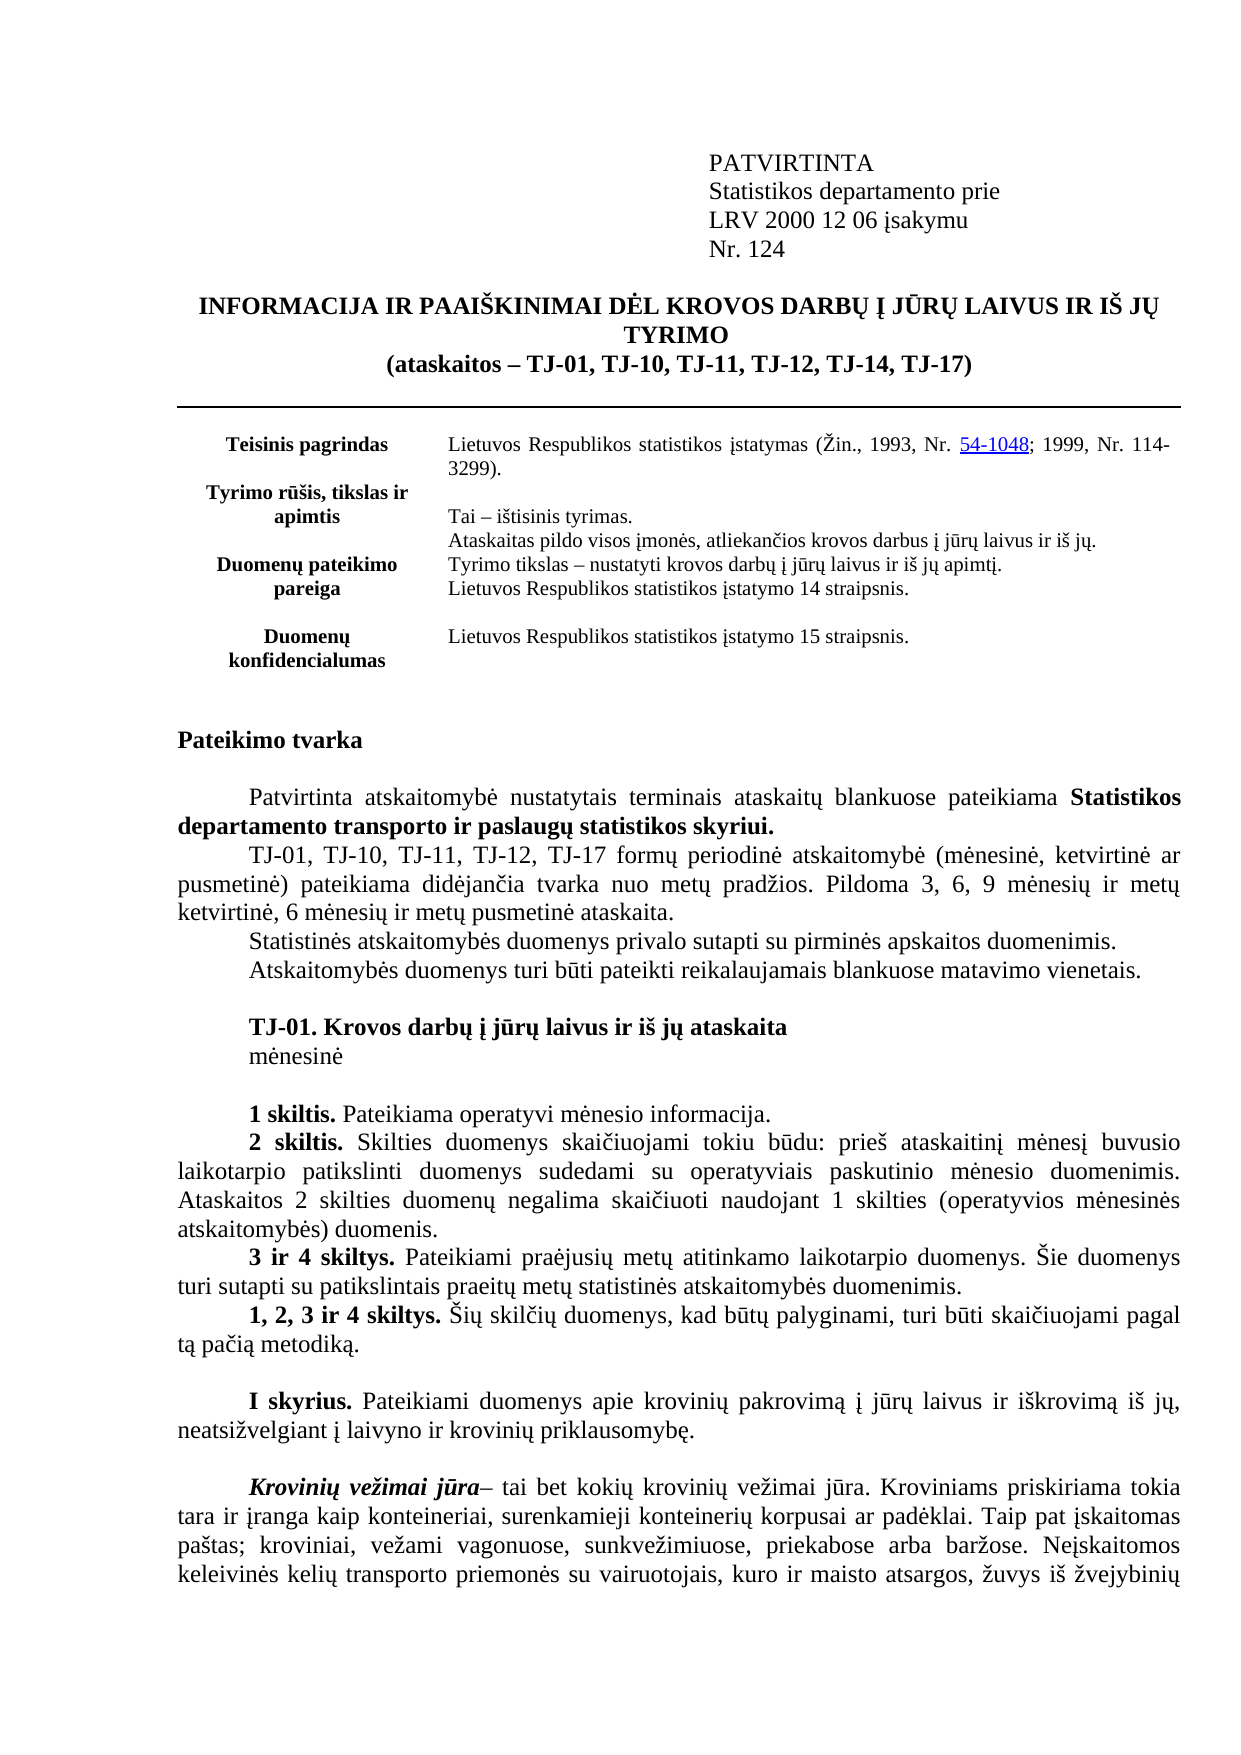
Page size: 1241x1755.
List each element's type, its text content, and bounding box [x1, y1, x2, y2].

text TJ-01. Krovos darbų į jūrų laivus ir iš jų ataskaita [177, 1012, 1181, 1041]
text I skyrius. Pateikiami duomenys apie krovinių pakrovimą į jūrų laivus ir iškrovimą iš jų, neatsižvelgiant į laivyno ir krovinių priklausomybę. [177, 1386, 1181, 1444]
text mėnesinė [177, 1041, 1181, 1070]
text Patvirtinta atskaitomybė nustatytais terminais ataskaitų blankuose pateikiama Statistikos departamento transporto ir paslaugų statistikos skyriui. [177, 782, 1181, 840]
text Krovinių vežimai jūra– tai bet kokių krovinių vežimai jūra. Kroviniams priskiriama tokia tara ir įranga kaip konteineriai, surenkamieji konteinerių korpusai ar padėklai. Taip pat įskaitomas paštas; kroviniai, vežami vagonuose, sunkvežimiuose, priekabose arba baržose. Neįskaitomos keleivinės kelių transporto priemonės su vairuotojais, kuro ir maisto atsargos, žuvys iš žvejybinių [177, 1472, 1181, 1587]
text (ataskaitos – TJ-01, TJ-10, TJ-11, TJ-12, TJ-14, TJ-17) [177, 349, 1181, 378]
text Nr. 124 [177, 234, 1181, 263]
text 1, 2, 3 ir 4 skiltys. Šių skilčių duomenys, kad būtų palyginami, turi būti skaičiuojami pagal tą pačią metodiką. [177, 1300, 1181, 1357]
text Patvirtinta [177, 148, 1181, 176]
text 3 ir 4 skiltys. Pateikiami praėjusių metų atitinkamo laikotarpio duomenys. Šie duomenys turi sutapti su patikslintais praeitų metų statistinės atskaitomybės duomenimis. [177, 1242, 1181, 1300]
text 1 skiltis. Pateikiama operatyvi mėnesio informacija. [177, 1099, 1181, 1127]
text 2 skiltis. Skilties duomenys skaičiuojami tokiu būdu: prieš ataskaitinį mėnesį buvusio laikotarpio patikslinti duomenys sudedami su operatyviais paskutinio mėnesio duomenimis. Ataskaitos 2 skilties duomenų negalima skaičiuoti naudojant 1 skilties (operatyvios mėnesinės atskaitomybės) duomenis. [177, 1127, 1181, 1242]
text TJ-01, TJ-10, TJ-11, TJ-12, TJ-17 formų periodinė atskaitomybė (mėnesinė, ketvirtinė ar pusmetinė) pateikiama didėjančia tvarka nuo metų pradžios. Pildoma 3, 6, 9 mėnesių ir metų ketvirtinė, 6 mėnesių ir metų pusmetinė ataskaita. [177, 840, 1181, 926]
text INFORMACIJA IR PAAIŠKINIMAI DĖL KROVOS DARBŲ Į JŪRŲ LAIVUS IR IŠ JŲ TYRIMO [177, 291, 1181, 349]
table_header Lietuvos Respublikos statistikos įstatymas (Žin., 1993, Nr. 54-1048; 1999, Nr. 114-3299). Tai – ištisinis tyrimas. Ataskaitas pildo visos įmonės, atliekančios krovos darbus į jūrų laivus ir iš jų. Tyrimo tikslas – nustatyti krovos darbų į jūrų laivus ir iš jų apimtį. Lietuvos Respublikos statistikos įstatymo 14 straipsnis. Lietuvos Respublikos statistikos įstatymo 15 straipsnis. [437, 408, 1181, 696]
text Pateikimo tvarka [177, 725, 1181, 754]
text LRV 2000 12 06 įsakymu [177, 205, 1181, 234]
table_header Teisinis pagrindas Tyrimo rūšis, tikslas ir apimtis Duomenų pateikimo pareiga Duomenų konfidencialumas [177, 408, 437, 696]
text Statistinės atskaitomybės duomenys privalo sutapti su pirminės apskaitos duomenimis. [177, 926, 1181, 955]
text Atskaitomybės duomenys turi būti pateikti reikalaujamais blankuose matavimo vienetais. [177, 955, 1181, 984]
text Statistikos departamento prie [177, 176, 1181, 205]
